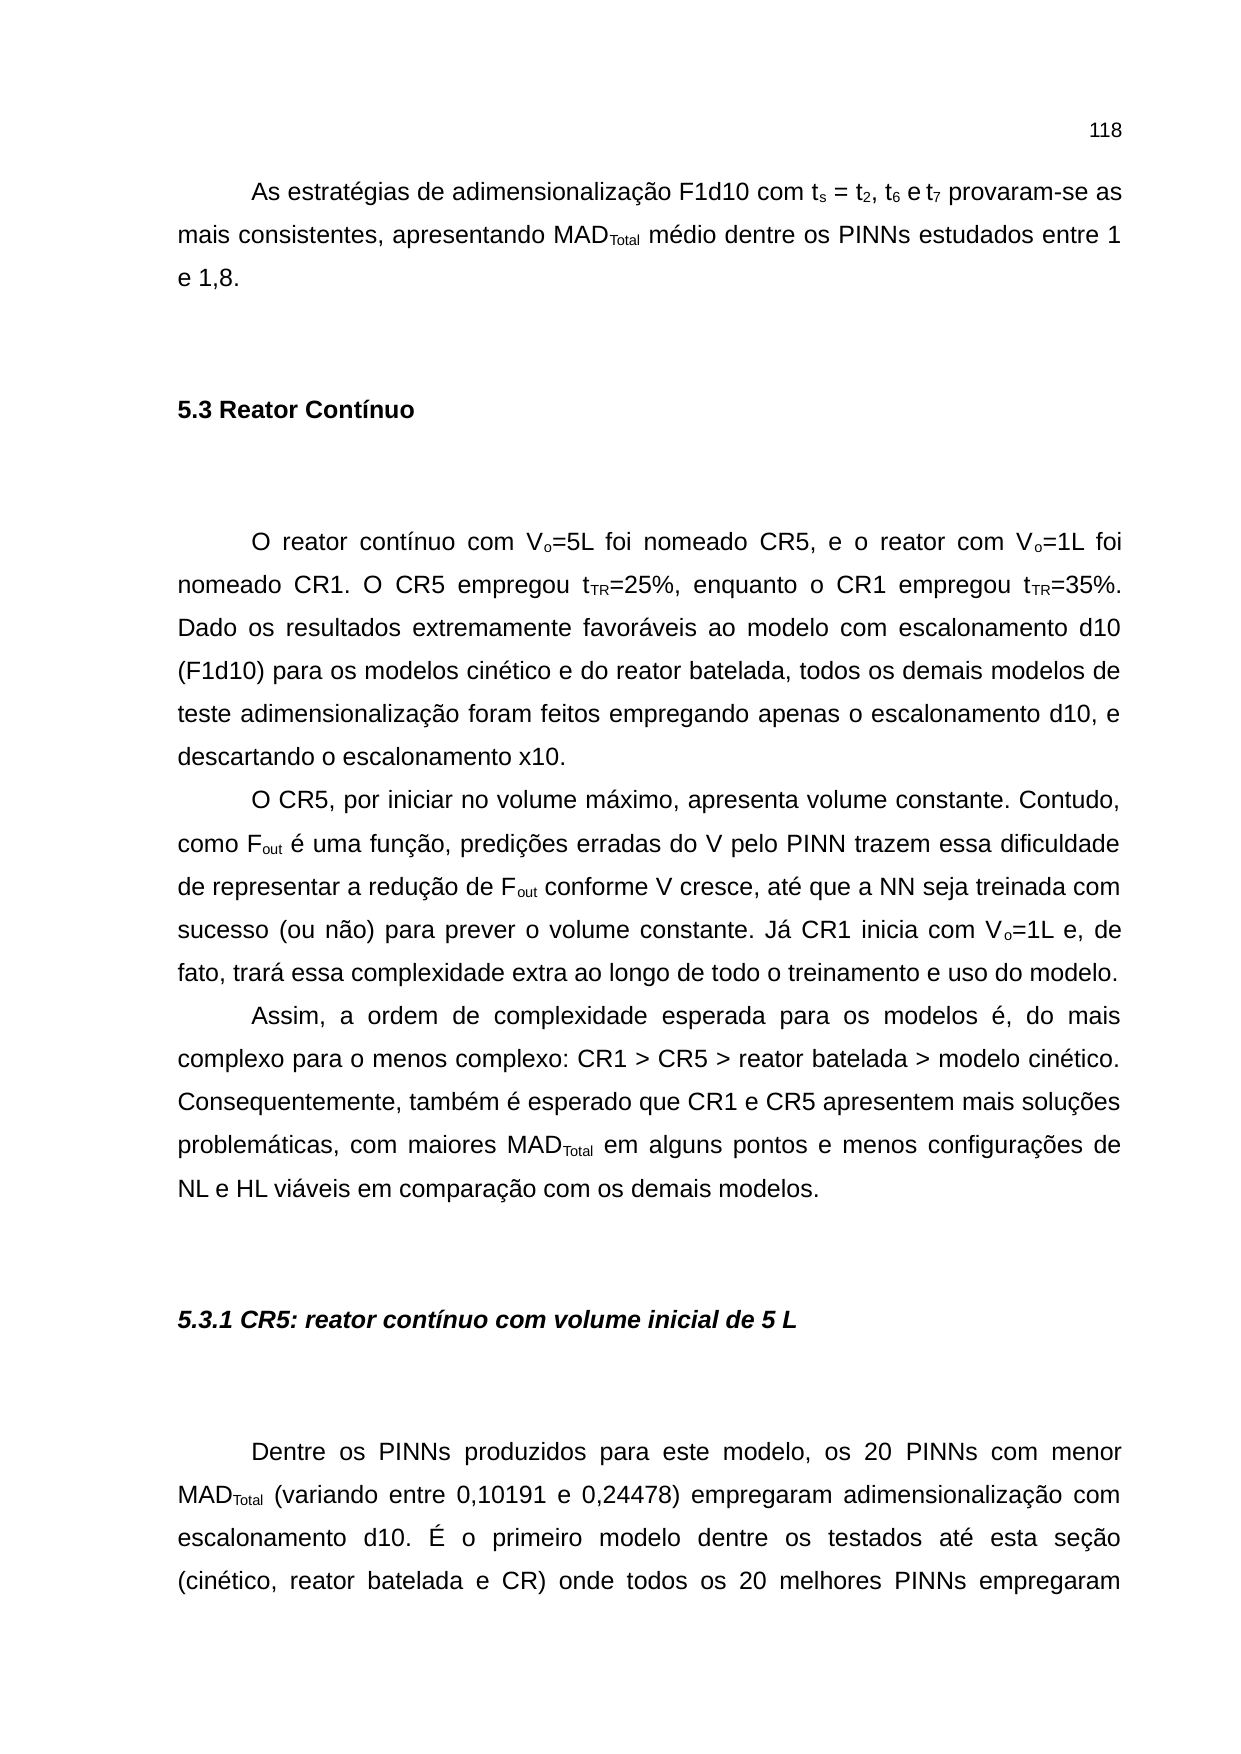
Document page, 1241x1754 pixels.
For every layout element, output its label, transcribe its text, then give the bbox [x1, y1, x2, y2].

text Dentre os PINNs produzidos para este modelo, os 20 PINNs com menor MADTotal (variando entre 0,10191 e 0,24478) empregaram adimensionalização com escalonamento d10. É o primeiro modelo dentre os testados até esta seção (cinético, reator batelada e CR) onde todos os 20 melhores PINNs empregaram [177, 1437, 1122, 1595]
text Assim, a ordem de complexidade esperada para os modelos é, do mais complexo para o menos complexo: CR1 > CR5 > reator batelada > modelo cinético. Consequentemente, também é esperado que CR1 e CR5 apresentem mais soluções problemáticas, com maiores MADTotal em alguns pontos e menos configurações de NL e HL viáveis em comparação com os demais modelos. [177, 1001, 1122, 1202]
text O CR5, por iniciar no volume máximo, apresenta volume constante. Contudo, como Fout é uma função, predições erradas do V pelo PINN trazem essa dificuldade de representar a redução de Fout conforme V cresce, até que a NN seja treinada com sucesso (ou não) para prever o volume constante. Já CR1 inicia com Vo=1L e, de fato, trará essa complexidade extra ao longo de todo o treinamento e uso do modelo. [177, 785, 1122, 987]
text O reator contínuo com Vo=5L foi nomeado CR5, e o reator com Vo=1L foi nomeado CR1. O CR5 empregou tTR=25%, enquanto o CR1 empregou tTR=35%. Dado os resultados extremamente favoráveis ao modelo com escalonamento d10 (F1d10) para os modelos cinético e do reator batelada, todos os demais modelos de teste adimensionalização foram feitos empregando apenas o escalonamento d10, e descartando o escalonamento x10. [177, 527, 1122, 771]
subtitle Reator Contínuo [177, 395, 1122, 424]
text As estratégias de adimensionalização F1d10 com ts = t2, t6 e t7 provaram-se as mais consistentes, apresentando MADTotal médio dentre os PINNs estudados entre 1 e 1,8. [177, 177, 1122, 292]
subtitle CR5: reator contínuo com volume inicial de 5 L [177, 1305, 1122, 1334]
